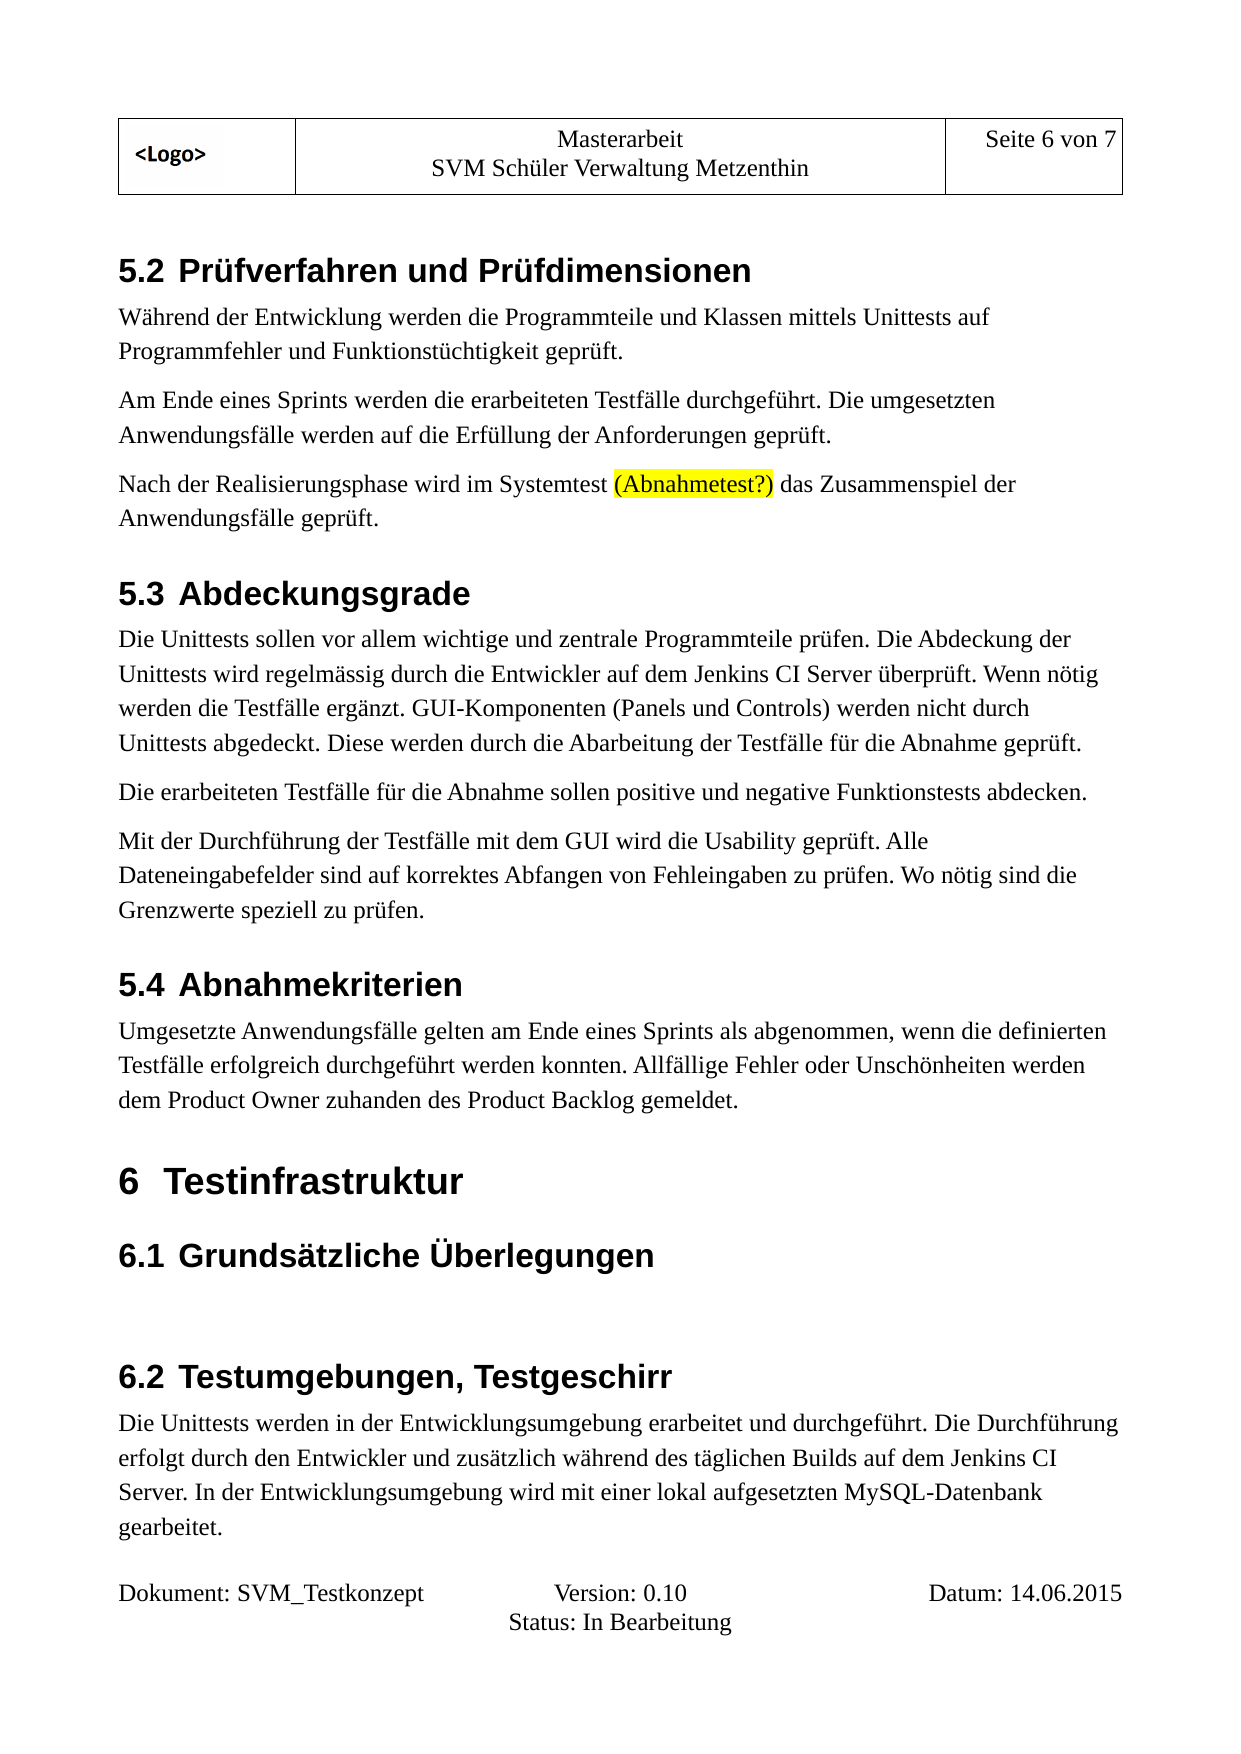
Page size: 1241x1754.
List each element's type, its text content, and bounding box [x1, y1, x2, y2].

subtitle Testumgebungen, Testgeschirr [118, 1357, 1122, 1396]
text Umgesetzte Anwendungsfälle gelten am Ende eines Sprints als abgenommen, wenn die definierten Testfälle erfolgreich durchgeführt werden konnten. Allfällige Fehler oder Unschönheiten werden dem Product Owner zuhanden des Product Backlog gemeldet. [118, 1016, 1122, 1114]
subtitle Testinfrastruktur [118, 1159, 1122, 1203]
text Die Unittests sollen vor allem wichtige und zentrale Programmteile prüfen. Die Abdeckung der Unittests wird regelmässig durch die Entwickler auf dem Jenkins CI Server überprüft. Wenn nötig werden die Testfälle ergänzt. GUI-Komponenten (Panels und Controls) werden nicht durch Unittests abgedeckt. Diese werden durch die Abarbeitung der Testfälle für die Abnahme geprüft. [118, 624, 1122, 757]
subtitle Abdeckungsgrade [118, 573, 1122, 612]
text Die erarbeiteten Testfälle für die Abnahme sollen positive und negative Funktionstests abdecken. [118, 777, 1122, 806]
picture [123, 123, 230, 189]
text Nach der Realisierungsphase wird im Systemtest (Abnahmetest?) das Zusammenspiel der Anwendungsfälle geprüft. [118, 469, 1122, 532]
text Während der Entwicklung werden die Programmteile und Klassen mittels Unittests auf Programmfehler und Funktionstüchtigkeit geprüft. [118, 302, 1122, 365]
text Am Ende eines Sprints werden die erarbeiteten Testfälle durchgeführt. Die umgesetzten Anwendungsfälle werden auf die Erfüllung der Anforderungen geprüft. [118, 385, 1122, 449]
subtitle Grundsätzliche Überlegungen [118, 1236, 1122, 1275]
subtitle Prüfverfahren und Prüfdimensionen [118, 251, 1122, 289]
subtitle Abnahmekriterien [118, 965, 1122, 1003]
text Mit der Durchführung der Testfälle mit dem GUI wird die Usability geprüft. Alle Dateneingabefelder sind auf korrektes Abfangen von Fehleingaben zu prüfen. Wo nötig sind die Grenzwerte speziell zu prüfen. [118, 826, 1122, 924]
text Die Unittests werden in der Entwicklungsumgebung erarbeitet und durchgeführt. Die Durchführung erfolgt durch den Entwickler und zusätzlich während des täglichen Builds auf dem Jenkins CI Server. In der Entwicklungsumgebung wird mit einer lokal aufgesetzten MySQL-Datenbank gearbeitet. [118, 1408, 1122, 1540]
